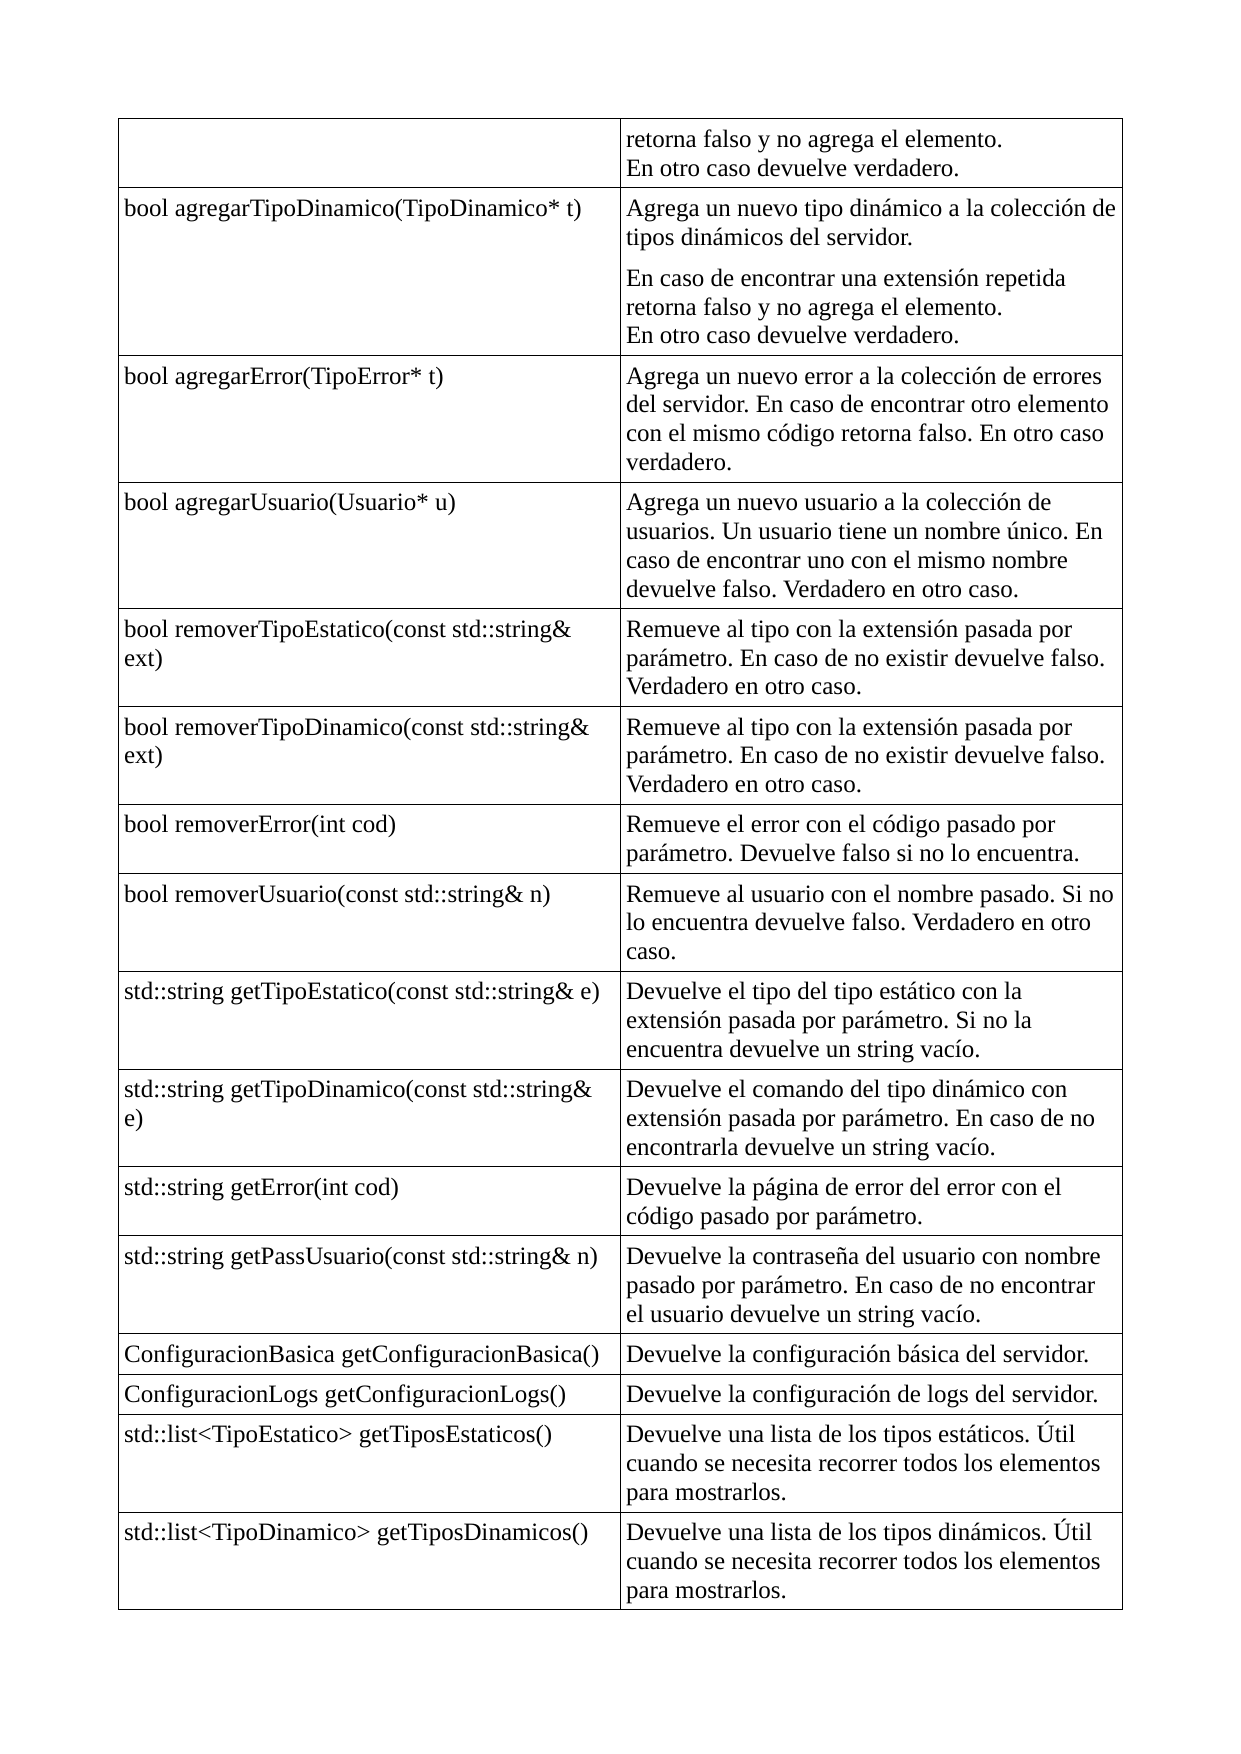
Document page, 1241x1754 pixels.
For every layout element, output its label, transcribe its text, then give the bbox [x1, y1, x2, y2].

table_cell bool removerTipoEstatico(const std::string& ext) [119, 609, 620, 706]
table_cell Agrega un nuevo error a la colección de errores del servidor. En caso de encontrar otro elemento con el mismo código retorna falso. En otro caso verdadero. [621, 356, 1122, 482]
table_cell bool removerUsuario(const std::string& n) [119, 874, 620, 971]
table_cell bool removerTipoDinamico(const std::string& ext) [119, 707, 620, 804]
table_cell std::list<TipoEstatico> getTiposEstaticos() [119, 1415, 620, 1512]
table_cell Devuelve la página de error del error con el código pasado por parámetro. [621, 1167, 1122, 1235]
table_cell Devuelve una lista de los tipos estáticos. Útil cuando se necesita recorrer todos los elementos para mostrarlos. [621, 1415, 1122, 1512]
table_cell Devuelve una lista de los tipos dinámicos. Útil cuando se necesita recorrer todos los elementos para mostrarlos. [621, 1513, 1122, 1609]
table_cell retorna falso y no agrega el elemento. En otro caso devuelve verdadero. [621, 119, 1122, 187]
table_cell std::string getTipoDinamico(const std::string& e) [119, 1070, 620, 1166]
table_cell bool agregarTipoDinamico(TipoDinamico* t) [119, 188, 620, 355]
table_cell std::string getError(int cod) [119, 1167, 620, 1235]
table_cell ConfiguracionBasica getConfiguracionBasica() [119, 1334, 620, 1373]
table_cell Devuelve la configuración de logs del servidor. [621, 1375, 1122, 1414]
table_cell Devuelve la configuración básica del servidor. [621, 1334, 1122, 1373]
table_cell Agrega un nuevo tipo dinámico a la colección de tipos dinámicos del servidor. En caso de encontrar una extensión repetida retorna falso y no agrega el elemento. En otro caso devuelve verdadero. [621, 188, 1122, 355]
table_cell std::string getTipoEstatico(const std::string& e) [119, 972, 620, 1068]
table_cell bool removerError(int cod) [119, 805, 620, 873]
table_cell Devuelve el comando del tipo dinámico con extensión pasada por parámetro. En caso de no encontrarla devuelve un string vacío. [621, 1070, 1122, 1166]
table_cell Remueve el error con el código pasado por parámetro. Devuelve falso si no lo encuentra. [621, 805, 1122, 873]
table_cell ConfiguracionLogs getConfiguracionLogs() [119, 1375, 620, 1414]
table_cell Remueve al usuario con el nombre pasado. Si no lo encuentra devuelve falso. Verdadero en otro caso. [621, 874, 1122, 971]
table_cell Agrega un nuevo usuario a la colección de usuarios. Un usuario tiene un nombre único. En caso de encontrar uno con el mismo nombre devuelve falso. Verdadero en otro caso. [621, 483, 1122, 608]
table_cell std::list<TipoDinamico> getTiposDinamicos() [119, 1513, 620, 1609]
table_cell std::string getPassUsuario(const std::string& n) [119, 1236, 620, 1333]
table_cell [119, 119, 620, 187]
table_cell bool agregarError(TipoError* t) [119, 356, 620, 482]
table_cell Remueve al tipo con la extensión pasada por parámetro. En caso de no existir devuelve falso. Verdadero en otro caso. [621, 707, 1122, 804]
table_cell Remueve al tipo con la extensión pasada por parámetro. En caso de no existir devuelve falso. Verdadero en otro caso. [621, 609, 1122, 706]
table_cell bool agregarUsuario(Usuario* u) [119, 483, 620, 608]
table_cell Devuelve la contraseña del usuario con nombre pasado por parámetro. En caso de no encontrar el usuario devuelve un string vacío. [621, 1236, 1122, 1333]
table_cell Devuelve el tipo del tipo estático con la extensión pasada por parámetro. Si no la encuentra devuelve un string vacío. [621, 972, 1122, 1068]
